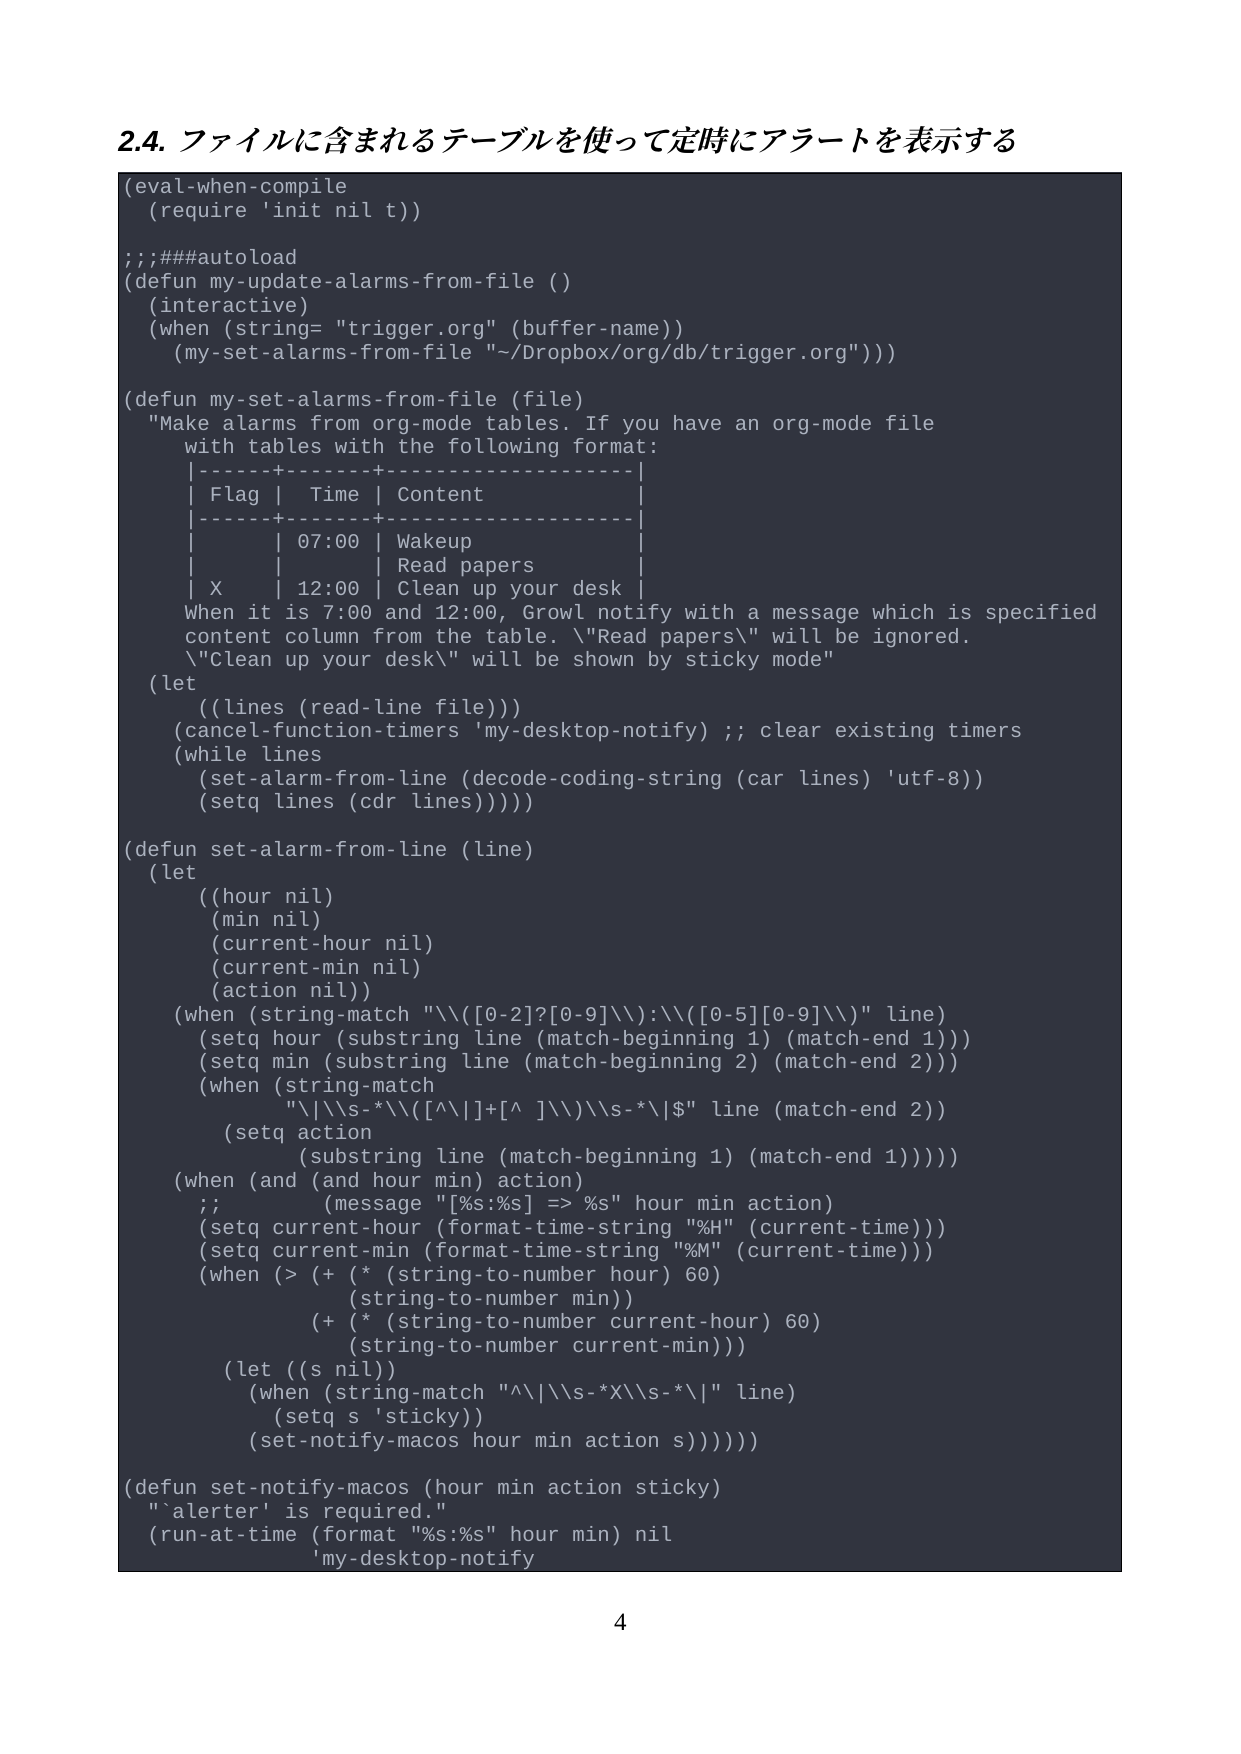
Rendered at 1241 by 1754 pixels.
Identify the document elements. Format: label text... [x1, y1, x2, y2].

text (defun set-alarm-from-line (line) [119, 834, 1121, 858]
subtitle ファイルに含まれるテーブルを使って定時にアラートを表示する [118, 118, 1122, 160]
text (let [119, 858, 1121, 882]
text (setq action [119, 1118, 1121, 1142]
text (setq min (substring line (match-beginning 2) (match-end 2))) [119, 1047, 1121, 1071]
text "\|\\s-*\\([^\|]+[^ ]\\)\\s-*\|$" line (match-end 2)) [119, 1095, 1121, 1118]
text (when (string-match "\\([0-2]?[0-9]\\):\\([0-5][0-9]\\)" line) [119, 1000, 1121, 1024]
text When it is 7:00 and 12:00, Growl notify with a message which is specified [119, 598, 1121, 622]
text (when (string= "trigger.org" (buffer-name)) [119, 314, 1121, 338]
text (current-hour nil) [119, 929, 1121, 953]
text (when (and (and hour min) action) [119, 1166, 1121, 1189]
text | | | Read papers | [119, 551, 1121, 574]
text (string-to-number current-min))) [119, 1331, 1121, 1355]
text \"Clean up your desk\" will be shown by sticky mode" [119, 645, 1121, 669]
text | X | 12:00 | Clean up your desk | [119, 574, 1121, 598]
text (eval-when-compile [119, 174, 1121, 196]
text (require 'init nil t)) [119, 196, 1121, 220]
text (setq current-hour (format-time-string "%H" (current-time))) [119, 1213, 1121, 1237]
text (action nil)) [119, 976, 1121, 1000]
text (set-alarm-from-line (decode-coding-string (car lines) 'utf-8)) [119, 764, 1121, 787]
text "Make alarms from org-mode tables. If you have an org-mode file [119, 409, 1121, 433]
text (cancel-function-timers 'my-desktop-notify) ;; clear existing timers [119, 716, 1121, 740]
text "`alerter' is required." [119, 1497, 1121, 1520]
text (interactive) [119, 291, 1121, 314]
text content column from the table. \"Read papers\" will be ignored. [119, 622, 1121, 645]
text (set-notify-macos hour min action s)))))) [119, 1426, 1121, 1449]
text 'my-desktop-notify [119, 1544, 1121, 1571]
text (min nil) [119, 906, 1121, 929]
text (+ (* (string-to-number current-hour) 60) [119, 1307, 1121, 1331]
text | | 07:00 | Wakeup | [119, 527, 1121, 551]
text (defun my-update-alarms-from-file () [119, 267, 1121, 291]
text ;;;###autoload [119, 243, 1121, 267]
text (let ((s nil)) [119, 1355, 1121, 1378]
text ((hour nil) [119, 882, 1121, 906]
text (current-min nil) [119, 953, 1121, 976]
text ((lines (read-line file))) [119, 693, 1121, 716]
text with tables with the following format: [119, 433, 1121, 456]
text (when (> (+ (* (string-to-number hour) 60) [119, 1260, 1121, 1284]
text (substring line (match-beginning 1) (match-end 1))))) [119, 1142, 1121, 1166]
text (setq current-min (format-time-string "%M" (current-time))) [119, 1237, 1121, 1260]
text (defun my-set-alarms-from-file (file) [119, 385, 1121, 409]
text ;; (message "[%s:%s] => %s" hour min action) [119, 1189, 1121, 1213]
text (while lines [119, 740, 1121, 764]
text (my-set-alarms-from-file "~/Dropbox/org/db/trigger.org"))) [119, 338, 1121, 362]
text (run-at-time (format "%s:%s" hour min) nil [119, 1520, 1121, 1544]
text |------+-------+--------------------| [119, 503, 1121, 527]
text (setq s 'sticky)) [119, 1402, 1121, 1426]
text (string-to-number min)) [119, 1284, 1121, 1307]
text (defun set-notify-macos (hour min action sticky) [119, 1473, 1121, 1497]
text | Flag | Time | Content | [119, 480, 1121, 503]
text (let [119, 669, 1121, 693]
text (when (string-match [119, 1071, 1121, 1095]
text (setq lines (cdr lines))))) [119, 787, 1121, 811]
text (when (string-match "^\|\\s-*X\\s-*\|" line) [119, 1378, 1121, 1402]
text (setq hour (substring line (match-beginning 1) (match-end 1))) [119, 1024, 1121, 1047]
text |------+-------+--------------------| [119, 456, 1121, 480]
